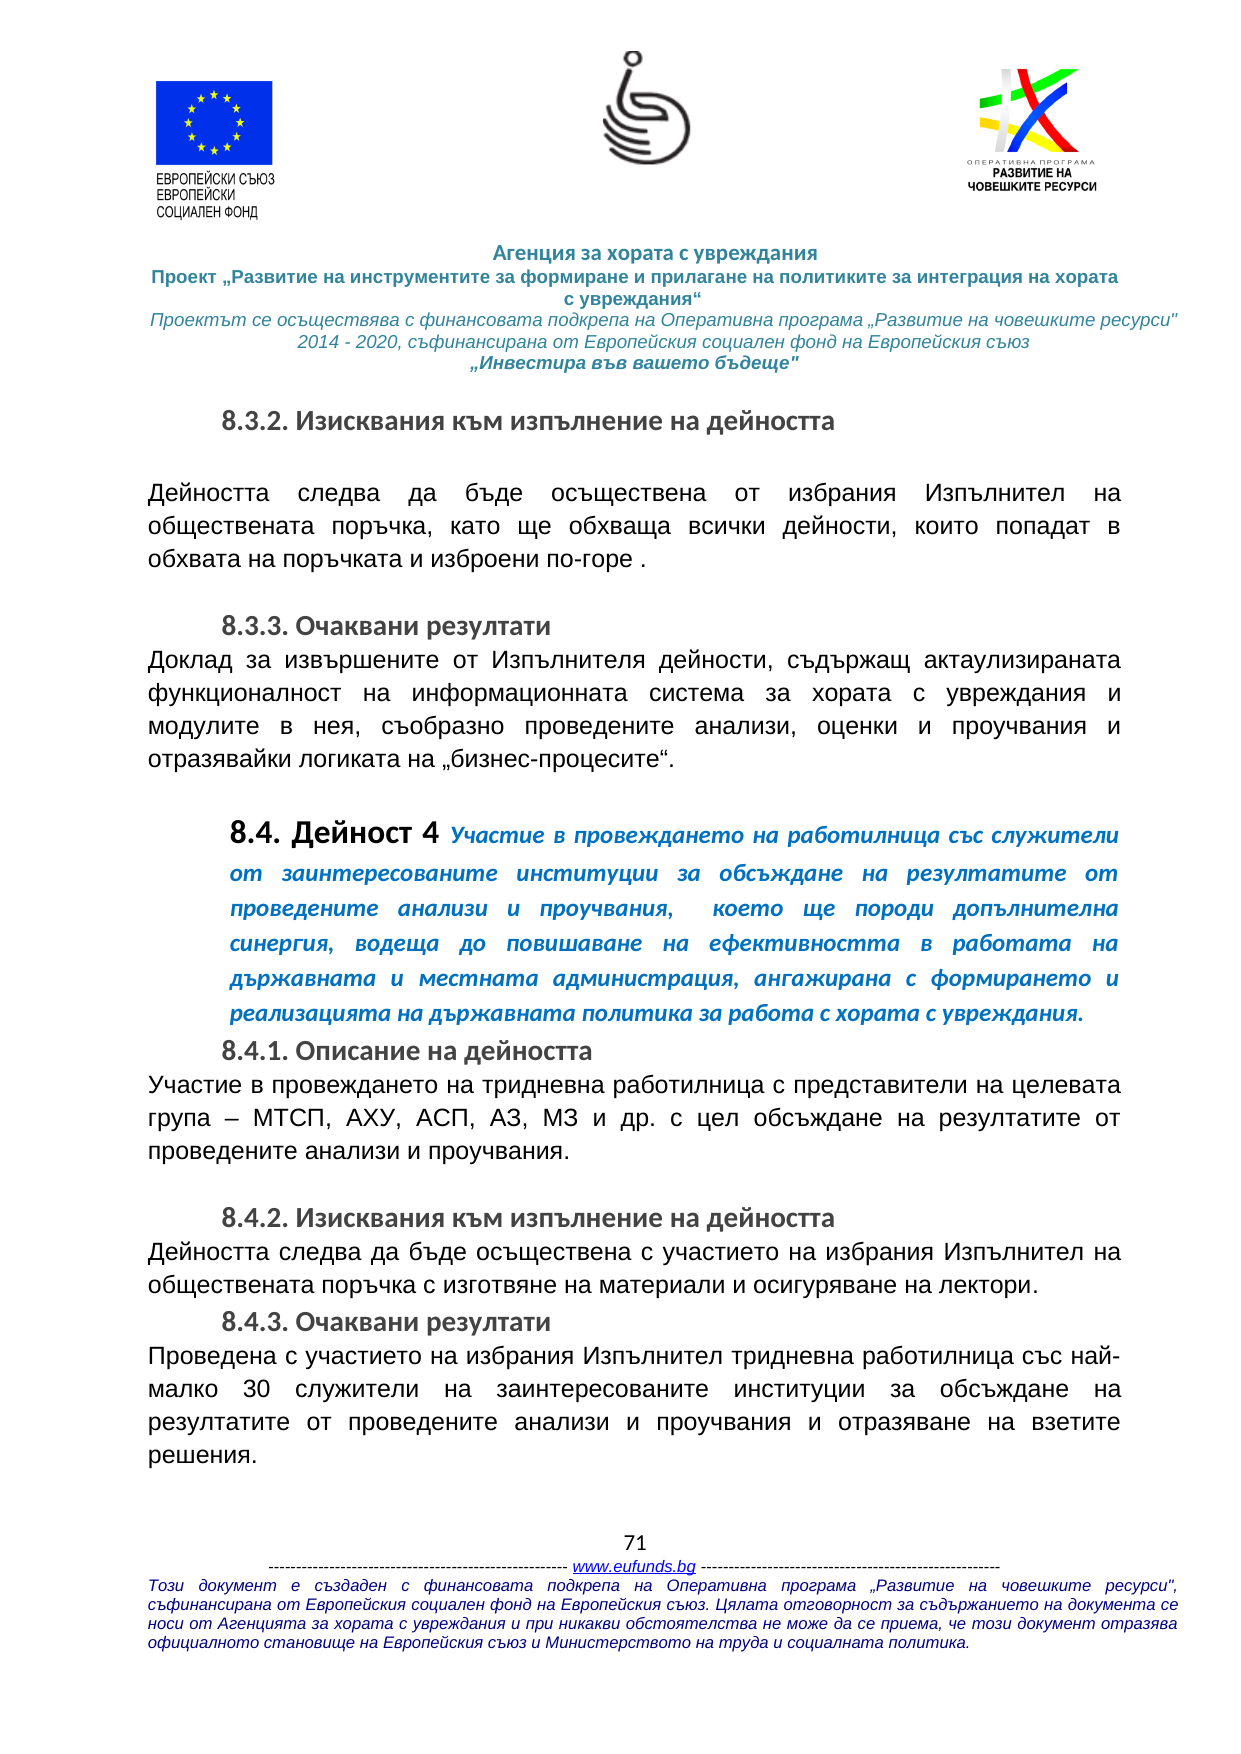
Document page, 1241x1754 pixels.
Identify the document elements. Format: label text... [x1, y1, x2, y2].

text Дейността следва да бъде осъществена от избрания Изпълнител на обществената поръчка, като ще обхваща всички дейности, които попадат в обхвата на поръчката и изброени по-горе . [148, 478, 1122, 573]
text 8.4.3. Очаквани резултати [148, 1303, 1122, 1339]
text 8.4.2. Изисквания към изпълнение на дейността [148, 1199, 1122, 1235]
text Участие в провеждането на тридневна работилница с представители на целевата група – МТСП, АХУ, АСП, АЗ, МЗ и др. с цел обсъждане на резултатите от проведените анализи и проучвания. [148, 1070, 1122, 1164]
text 8.4.1. Описание на дейността [148, 1032, 1122, 1067]
text 8.3.2. Изисквания към изпълнение на дейността [148, 402, 1122, 437]
text Доклад за извършените от Изпълнителя дейности, съдържащ актаулизираната функционалност на информационната система за хората с увреждания и модулите в нея, съобразно проведените анализи, оценки и проучвания и отразявайки логиката на „бизнес-процесите“. [148, 645, 1122, 773]
text Проведена с участието на избрания Изпълнител тридневна работилница със най-малко 30 служители на заинтересованите институции за обсъждане на резултатите от проведените анализи и проучвания и отразяване на взетите решения. [148, 1341, 1122, 1469]
text Дейността следва да бъде осъществена с участието на избрания Изпълнител на обществената поръчка с изготвяне на материали и осигуряване на лектори. [148, 1237, 1122, 1299]
text 8.3.3. Очаквани резултати [148, 607, 1122, 643]
text 8.4. Дейност 4 Участие в провеждането на работилница със служители от заинтересованите институции за обсъждане на резултатите от проведените анализи и проучвания, което ще породи допълнителна синергия, водеща до повишаване на ефективността в работата на държавната и местната администрация, ангажирана с формирането и реализацията на държавната политика за работа с хората с увреждания. [229, 812, 1122, 1027]
